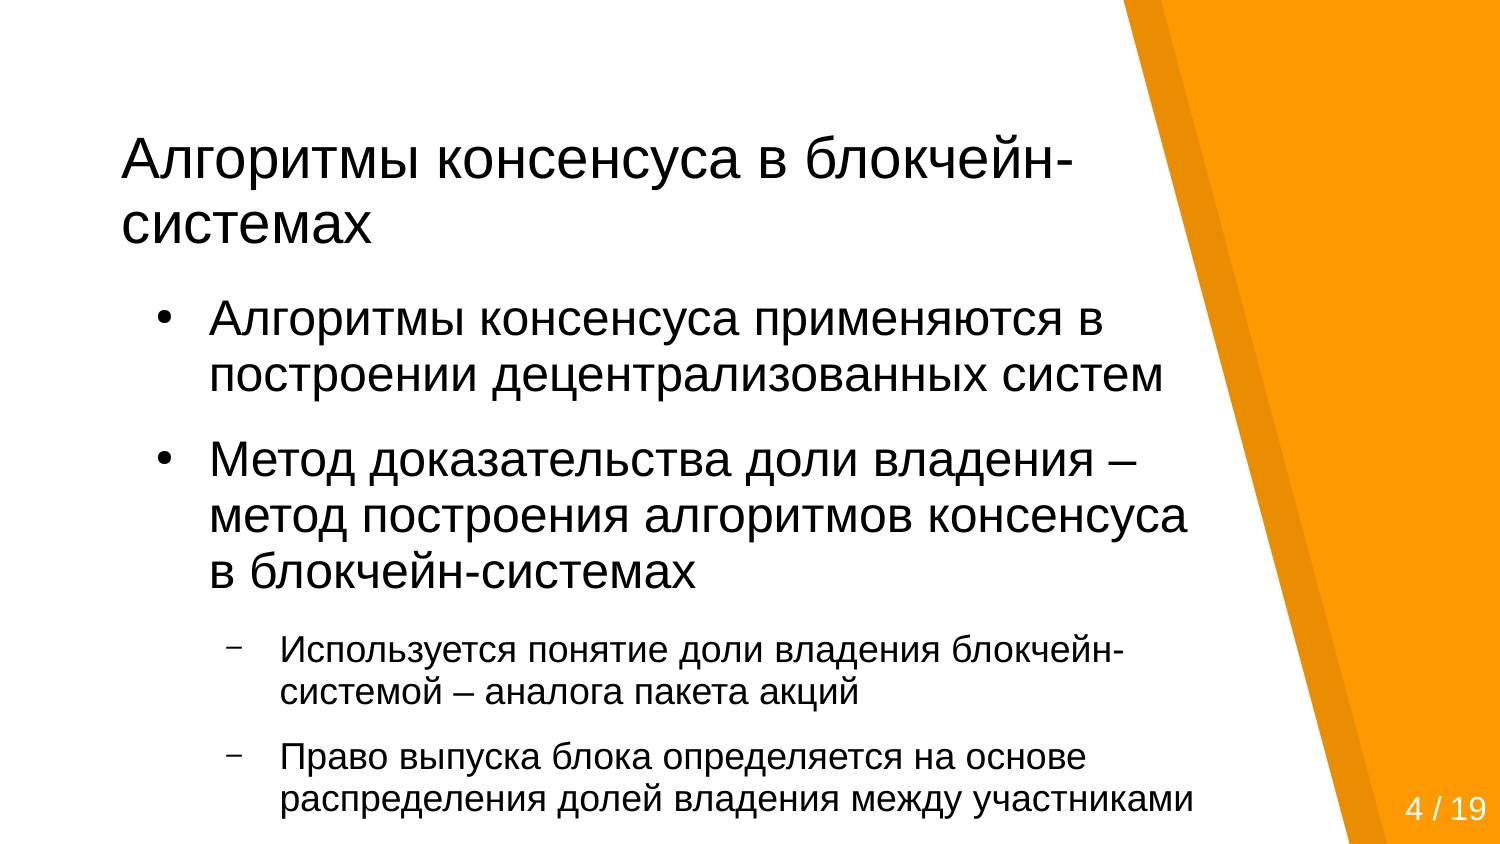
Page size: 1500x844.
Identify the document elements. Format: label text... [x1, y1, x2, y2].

title Алгоритмы консенсуса в блокчейн-системах [121, 125, 1134, 256]
list Алгоритмы консенсуса применяются в построении децентрализованных систем Метод доказательства доли владения – метод построения алгоритмов консенсуса в блокчейн-системах Используется понятие доли владения блокчейн-системой – аналога пакета акций Право выпуска блока определяется на основе распределения долей владения между участниками [137, 290, 1217, 820]
